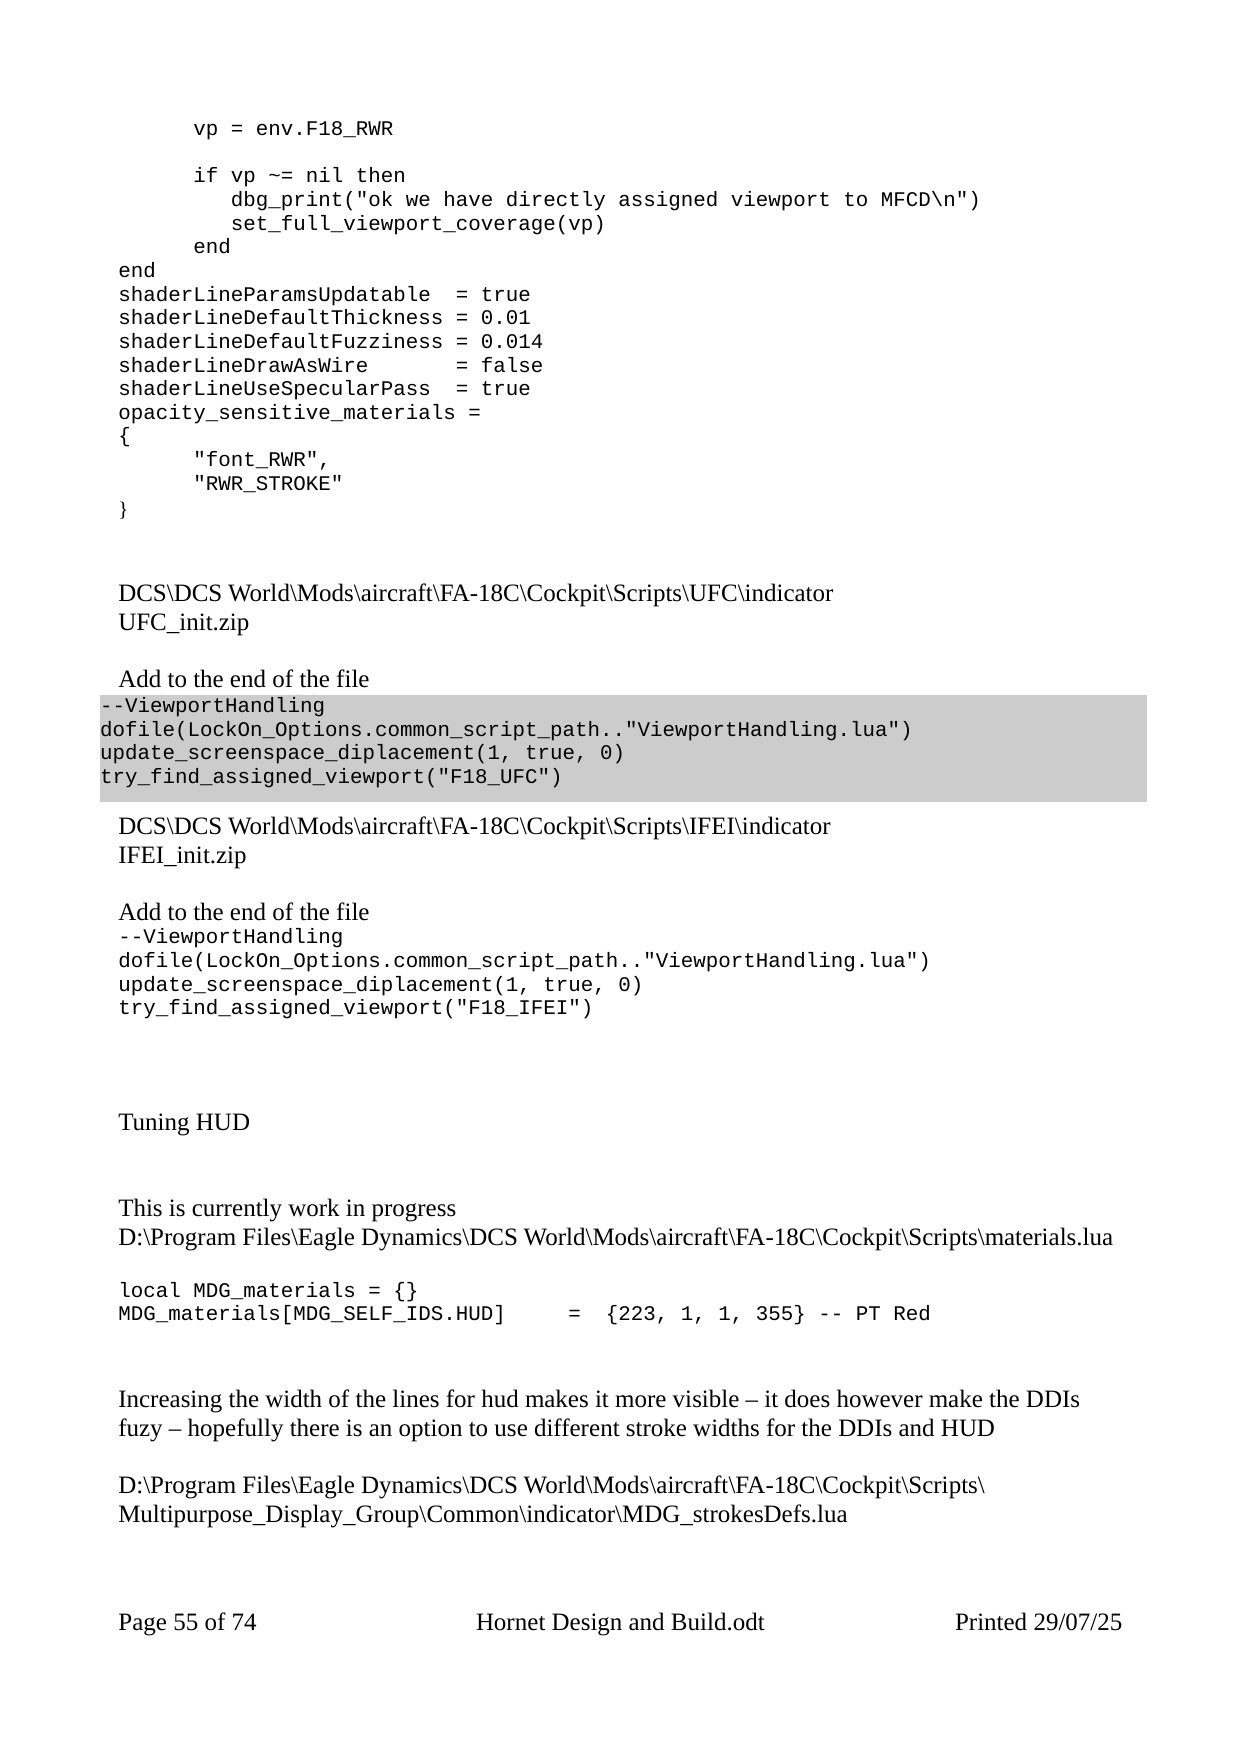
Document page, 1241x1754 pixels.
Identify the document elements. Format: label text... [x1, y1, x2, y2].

text end [118, 236, 1122, 260]
text if vp ~= nil then [118, 165, 1122, 189]
text } [118, 496, 1122, 521]
text D:\Program Files\Eagle Dynamics\DCS World\Mods\aircraft\FA-18C\Cockpit\Scripts\materials.lua [118, 1222, 1122, 1251]
text This is currently work in progress [118, 1193, 1122, 1222]
text IFEI_init.zip [118, 840, 1122, 869]
text MDG_materials[MDG_SELF_IDS.HUD] = {223, 1, 1, 355} -- PT Red [118, 1303, 1122, 1327]
text "font_RWR", [118, 449, 1122, 473]
text DCS\DCS World\Mods\aircraft\FA-18C\Cockpit\Scripts\IFEI\indicator [118, 811, 1122, 840]
text try_find_assigned_viewport("F18_IFEI") [118, 997, 1122, 1021]
text DCS\DCS World\Mods\aircraft\FA-18C\Cockpit\Scripts\UFC\indicator [118, 578, 1122, 607]
text end [118, 260, 1122, 284]
text update_screenspace_diplacement(1, true, 0) [118, 973, 1122, 997]
text vp = env.F18_RWR [118, 118, 1122, 142]
text shaderLineParamsUpdatable = true [118, 284, 1122, 307]
text { [118, 426, 1122, 449]
text Increasing the width of the lines for hud makes it more visible – it does however make the DDIs fuzy – hopefully there is an option to use different stroke widths for the DDIs and HUD [118, 1384, 1122, 1442]
text dofile(LockOn_Options.common_script_path.."ViewportHandling.lua") [118, 950, 1122, 973]
text Add to the end of the file [118, 664, 1122, 693]
text "RWR_STROKE" [118, 473, 1122, 496]
text Tuning HUD [118, 1107, 1122, 1136]
text shaderLineUseSpecularPass = true [118, 378, 1122, 402]
text shaderLineDefaultFuzziness = 0.014 [118, 331, 1122, 354]
text shaderLineDrawAsWire = false [118, 354, 1122, 378]
text D:\Program Files\Eagle Dynamics\DCS World\Mods\aircraft\FA-18C\Cockpit\Scripts\Multipurpose_Display_Group\Common\indicator\MDG_strokesDefs.lua [118, 1471, 1122, 1528]
text shaderLineDefaultThickness = 0.01 [118, 307, 1122, 331]
text opacity_sensitive_materials = [118, 402, 1122, 426]
text UFC_init.zip [118, 607, 1122, 636]
text dbg_print("ok we have directly assigned viewport to MFCD\n") [118, 189, 1122, 213]
text set_full_viewport_coverage(vp) [118, 213, 1122, 236]
text --ViewportHandling [118, 926, 1122, 950]
text local MDG_materials = {} [118, 1279, 1122, 1303]
text Add to the end of the file [118, 897, 1122, 926]
